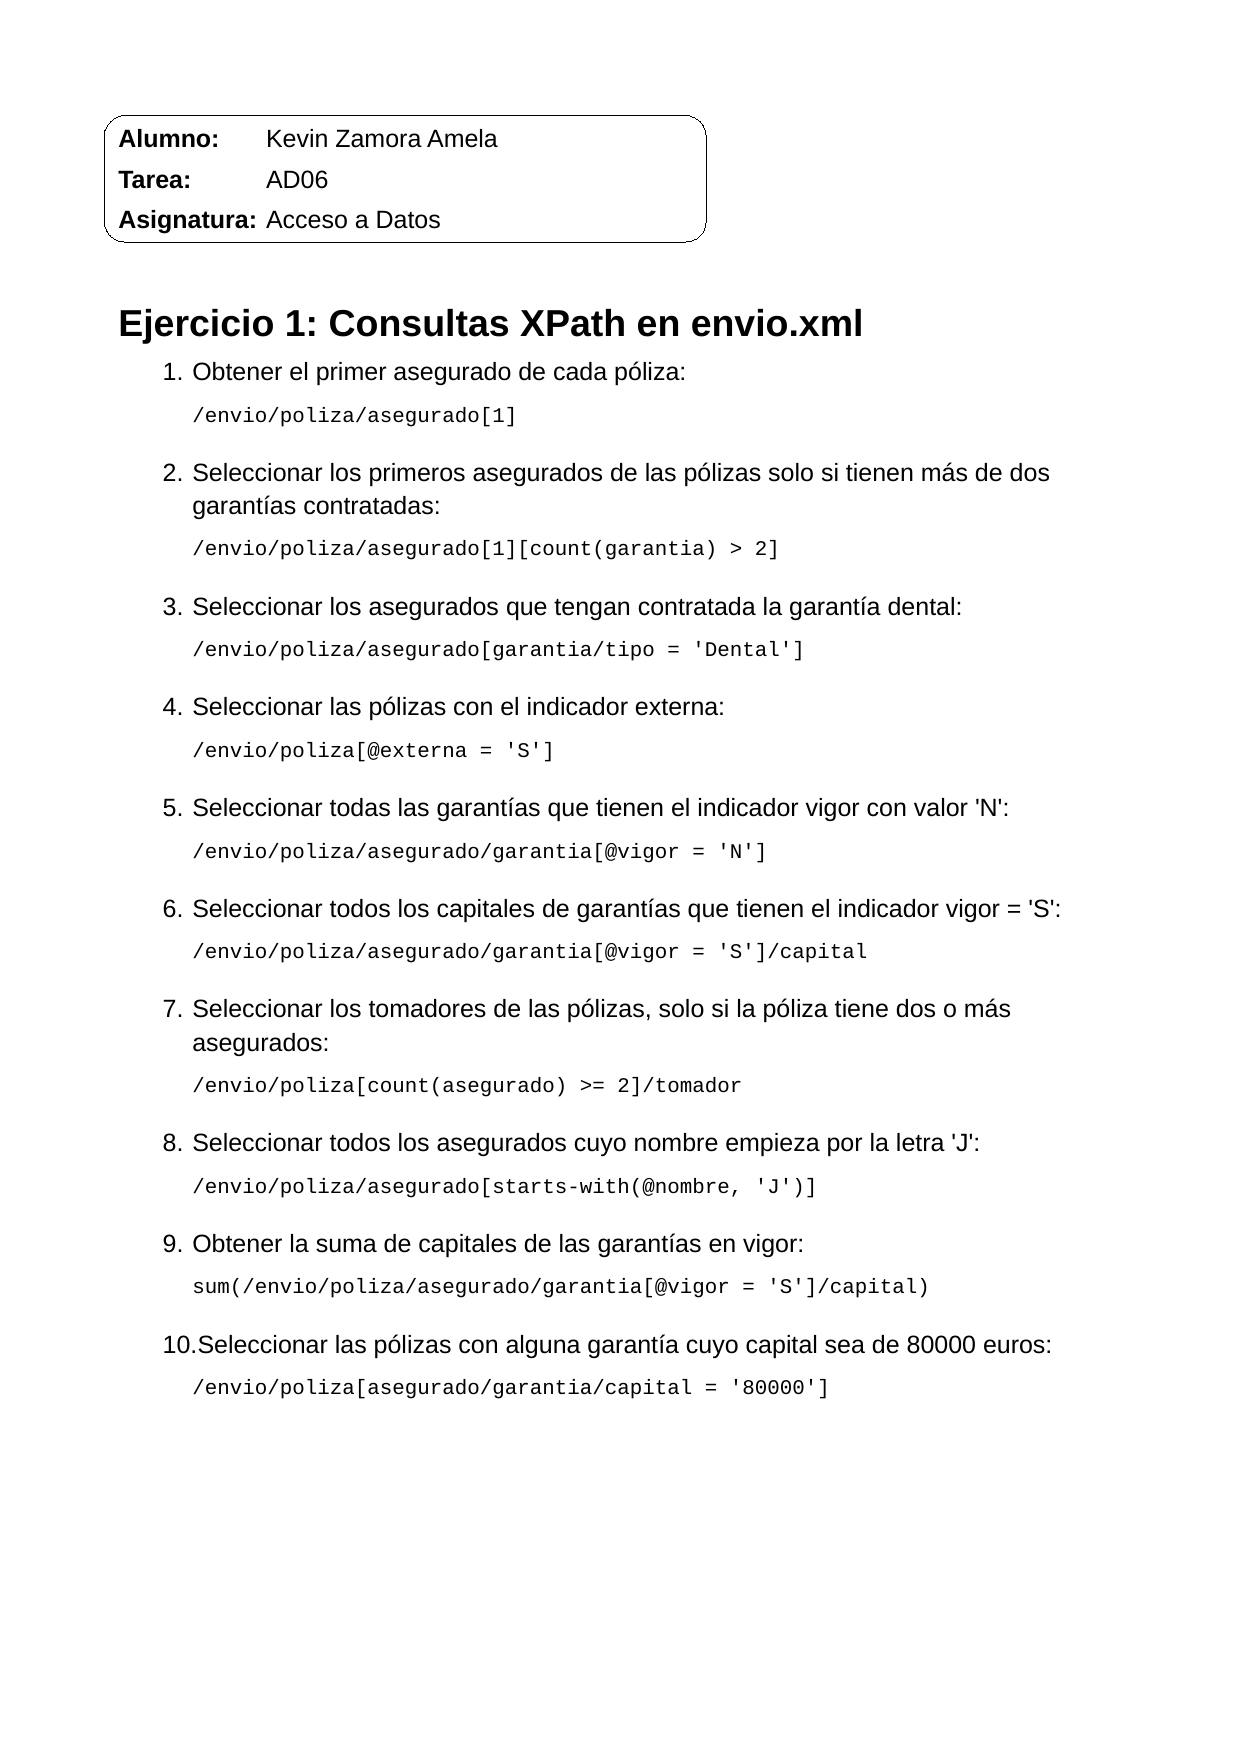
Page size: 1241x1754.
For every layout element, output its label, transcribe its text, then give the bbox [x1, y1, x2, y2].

list Obtener la suma de capitales de las garantías en vigor: [162, 1229, 1122, 1258]
list Seleccionar las pólizas con el indicador externa: [162, 692, 1122, 721]
list /envio/poliza[asegurado/garantia/capital = '80000'] [162, 1377, 1122, 1401]
subtitle Ejercicio 1: Consultas XPath en envio.xml [118, 301, 1122, 344]
list Obtener el primer asegurado de cada póliza: [162, 357, 1122, 386]
list /envio/poliza/asegurado[garantia/tipo = 'Dental'] [162, 639, 1122, 663]
list Seleccionar las pólizas con alguna garantía cuyo capital sea de 80000 euros: [162, 1330, 1122, 1358]
list /envio/poliza/asegurado/garantia[@vigor = 'S']/capital [162, 941, 1122, 965]
list /envio/poliza[@externa = 'S'] [162, 740, 1122, 763]
list Seleccionar los tomadores de las pólizas, solo si la póliza tiene dos o más asegurados: [162, 994, 1122, 1056]
list Seleccionar los asegurados que tengan contratada la garantía dental: [162, 592, 1122, 620]
list sum(/envio/poliza/asegurado/garantia[@vigor = 'S']/capital) [162, 1277, 1122, 1300]
text [707, 165, 1122, 193]
list /envio/poliza[count(asegurado) >= 2]/tomador [162, 1075, 1122, 1099]
list Seleccionar todos los capitales de garantías que tienen el indicador vigor = 'S': [162, 894, 1122, 922]
list /envio/poliza/asegurado[1][count(garantia) > 2] [162, 538, 1122, 562]
list /envio/poliza/asegurado/garantia[@vigor = 'N'] [162, 841, 1122, 864]
text Tarea: AD06 [118, 165, 706, 193]
list Seleccionar los primeros asegurados de las pólizas solo si tienen más de dos garantías contratadas: [162, 458, 1122, 519]
text Asignatura: Acceso a Datos [118, 205, 1122, 234]
list /envio/poliza/asegurado[1] [162, 405, 1122, 428]
list Seleccionar todos los asegurados cuyo nombre empieza por la letra 'J': [162, 1128, 1122, 1157]
list /envio/poliza/asegurado[starts-with(@nombre, 'J')] [162, 1176, 1122, 1199]
text Alumno: Kevin Zamora Amela [118, 124, 1122, 153]
list Seleccionar todas las garantías que tienen el indicador vigor con valor 'N': [162, 793, 1122, 822]
